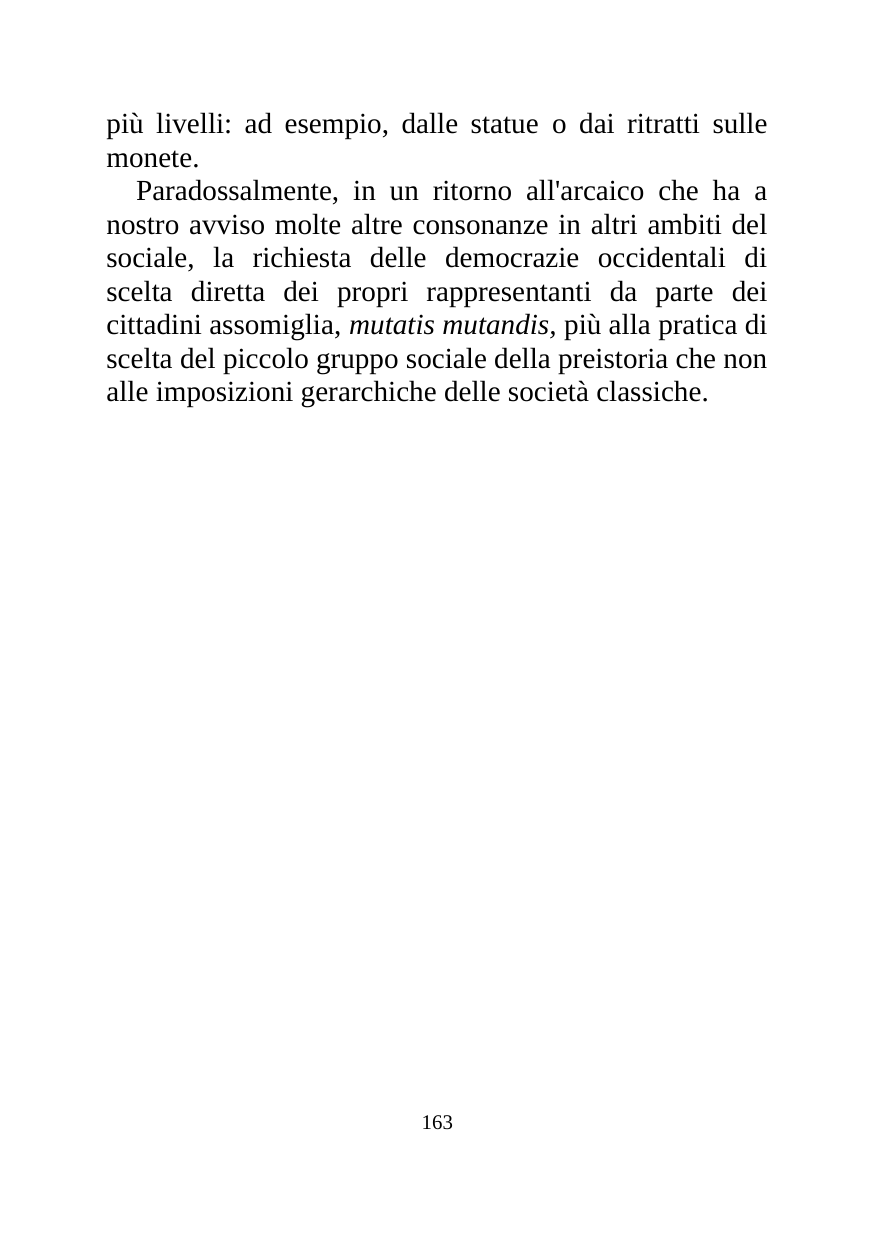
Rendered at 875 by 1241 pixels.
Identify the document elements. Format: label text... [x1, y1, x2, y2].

text più livelli: ad esempio, dalle statue o dai ritratti sulle monete. [106, 106, 768, 173]
text Paradossalmente, in un ritorno all'arcaico che ha a nostro avviso molte altre consonanze in altri ambiti del sociale, la richiesta delle democrazie occidentali di scelta diretta dei propri rappresentanti da parte dei cittadini assomiglia, mutatis mutandis, più alla pratica di scelta del piccolo gruppo sociale della preistoria che non alle imposizioni gerarchiche delle società classiche. [106, 173, 768, 408]
